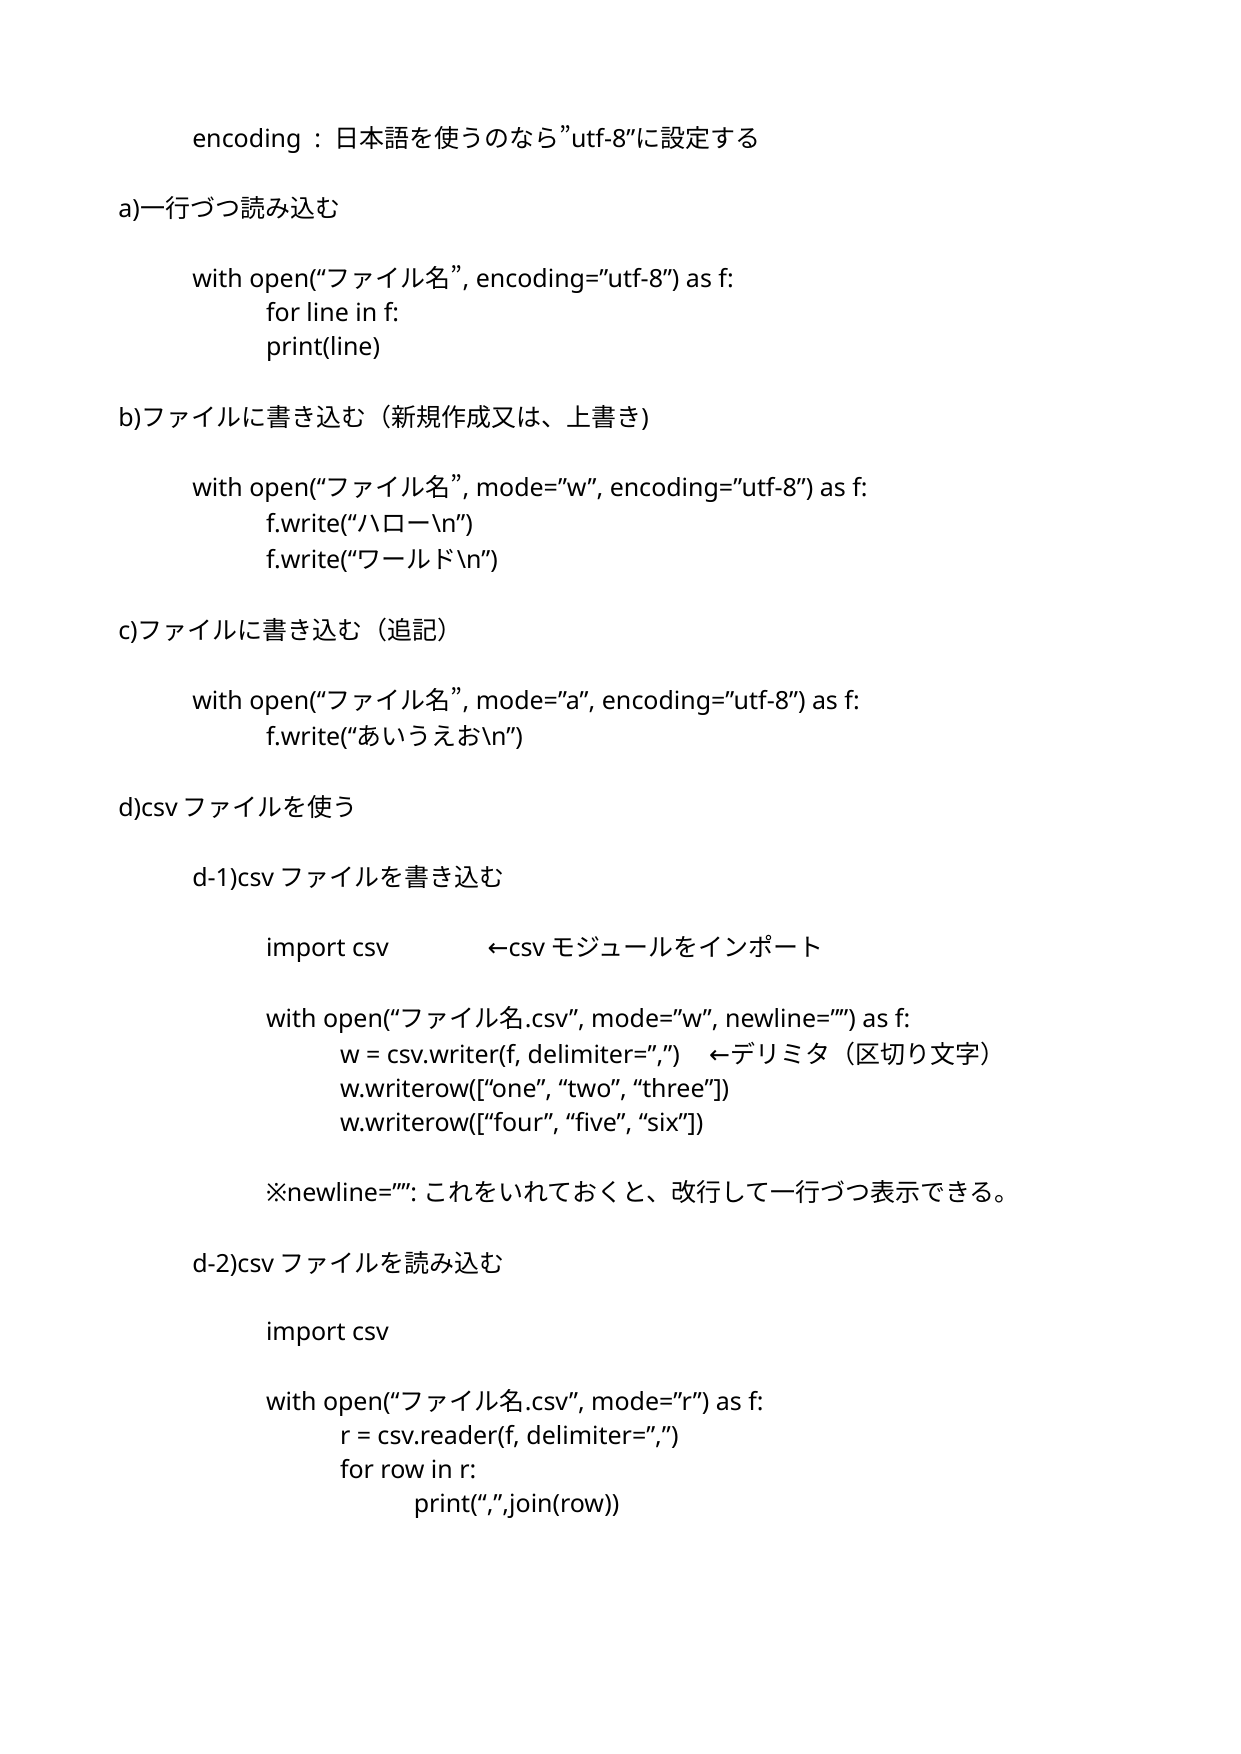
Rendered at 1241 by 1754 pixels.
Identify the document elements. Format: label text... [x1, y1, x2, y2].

text with open(“ファイル名.csv”, mode=”r”) as f: [118, 1382, 1122, 1418]
text with open(“ファイル名”, mode=”a”, encoding=”utf-8”) as f: [118, 681, 1122, 717]
text with open(“ファイル名”, encoding=”utf-8”) as f: [118, 259, 1122, 295]
text w = csv.writer(f, delimiter=”,”) ←デリミタ（区切り文字） [118, 1034, 1122, 1071]
text for line in f: [118, 295, 1122, 329]
text d)csvファイルを使う [118, 787, 1122, 823]
text with open(“ファイル名”, mode=”w”, encoding=”utf-8”) as f: [118, 467, 1122, 504]
text for row in r: [118, 1452, 1122, 1486]
text b)ファイルに書き込む（新規作成又は、上書き) [118, 397, 1122, 433]
text import csv ←csvモジュールをインポート [118, 928, 1122, 964]
text encoding : 日本語を使うのなら”utf-8”に設定する [118, 118, 1122, 154]
text a)一行づつ読み込む [118, 188, 1122, 225]
text f.write(“ハロー\n”) [118, 504, 1122, 540]
text w.writerow([“one”, “two”, “three”]) [118, 1071, 1122, 1105]
text import csv [118, 1313, 1122, 1347]
text with open(“ファイル名.csv”, mode=”w”, newline=””) as f: [118, 998, 1122, 1034]
text r = csv.reader(f, delimiter=”,”) [118, 1418, 1122, 1452]
text c)ファイルに書き込む（追記） [118, 610, 1122, 647]
text w.writerow([“four”, “five”, “six”]) [118, 1105, 1122, 1139]
text f.write(“ワールド\n”) [118, 540, 1122, 576]
text d-1)csvファイルを書き込む [118, 857, 1122, 894]
text f.write(“あいうえお\n”) [118, 717, 1122, 753]
text d-2)csvファイルを読み込む [118, 1243, 1122, 1279]
text print(“,”,join(row)) [118, 1486, 1122, 1520]
text print(line) [118, 329, 1122, 363]
text ※newline=””: これをいれておくと、改行して一行づつ表示できる。 [118, 1173, 1122, 1209]
